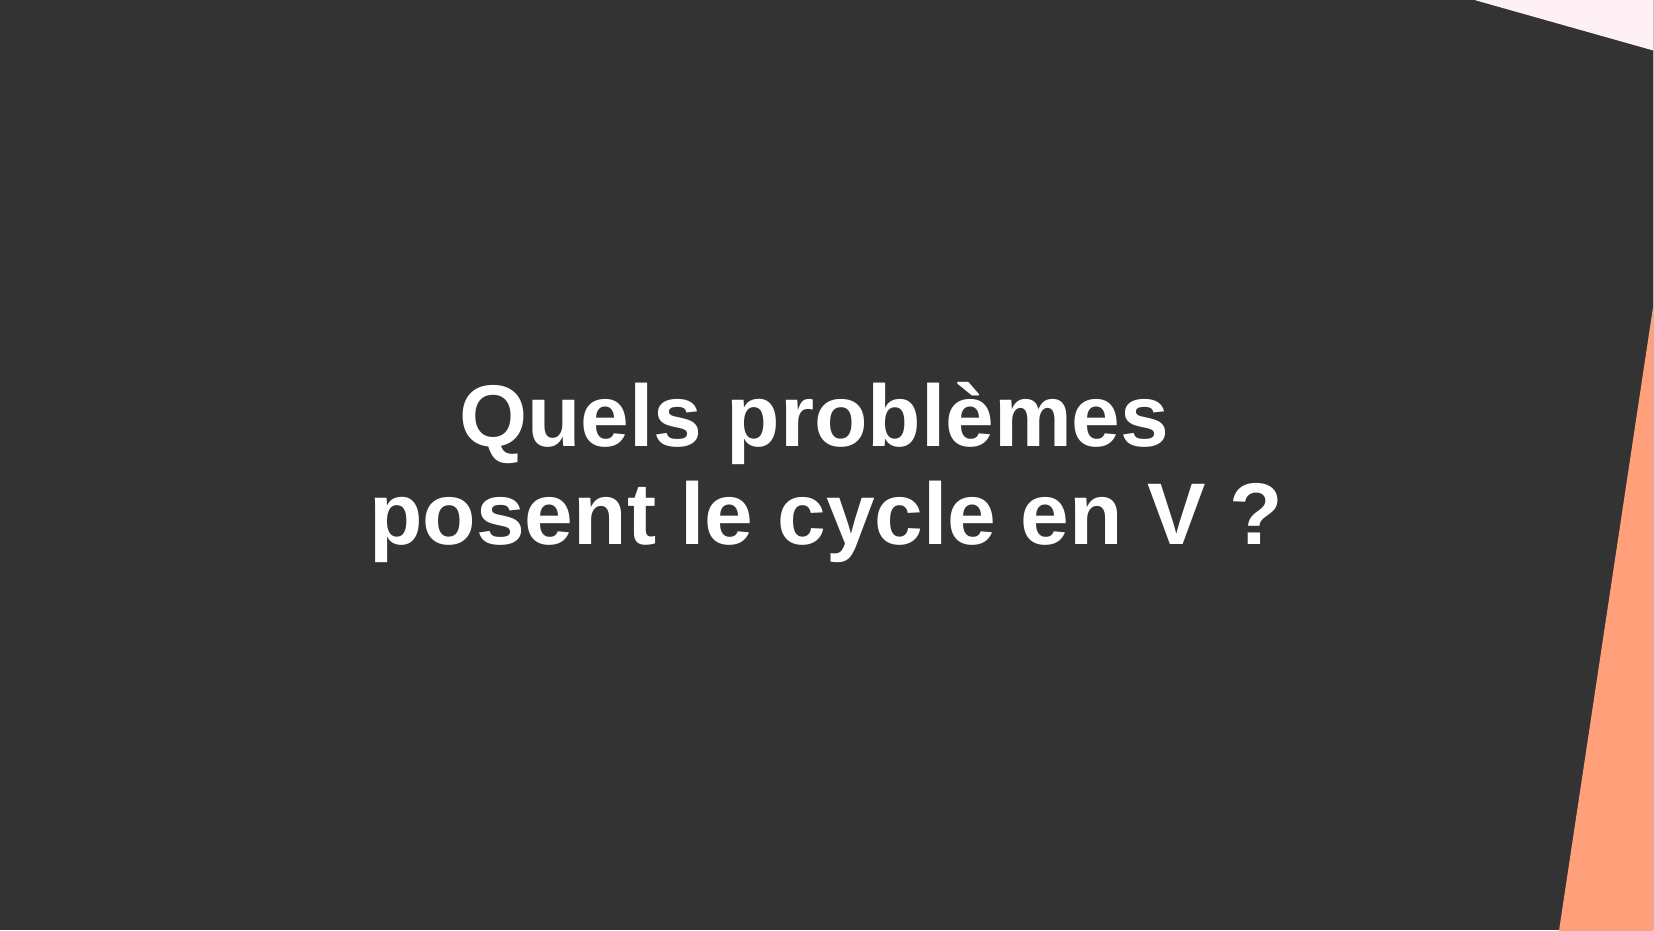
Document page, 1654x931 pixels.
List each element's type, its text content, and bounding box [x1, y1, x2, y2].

text_box [1474, 0, 1654, 51]
text_box [1558, 300, 1654, 931]
title Quels problèmes posent le cycle en V ? [31, 367, 1622, 563]
